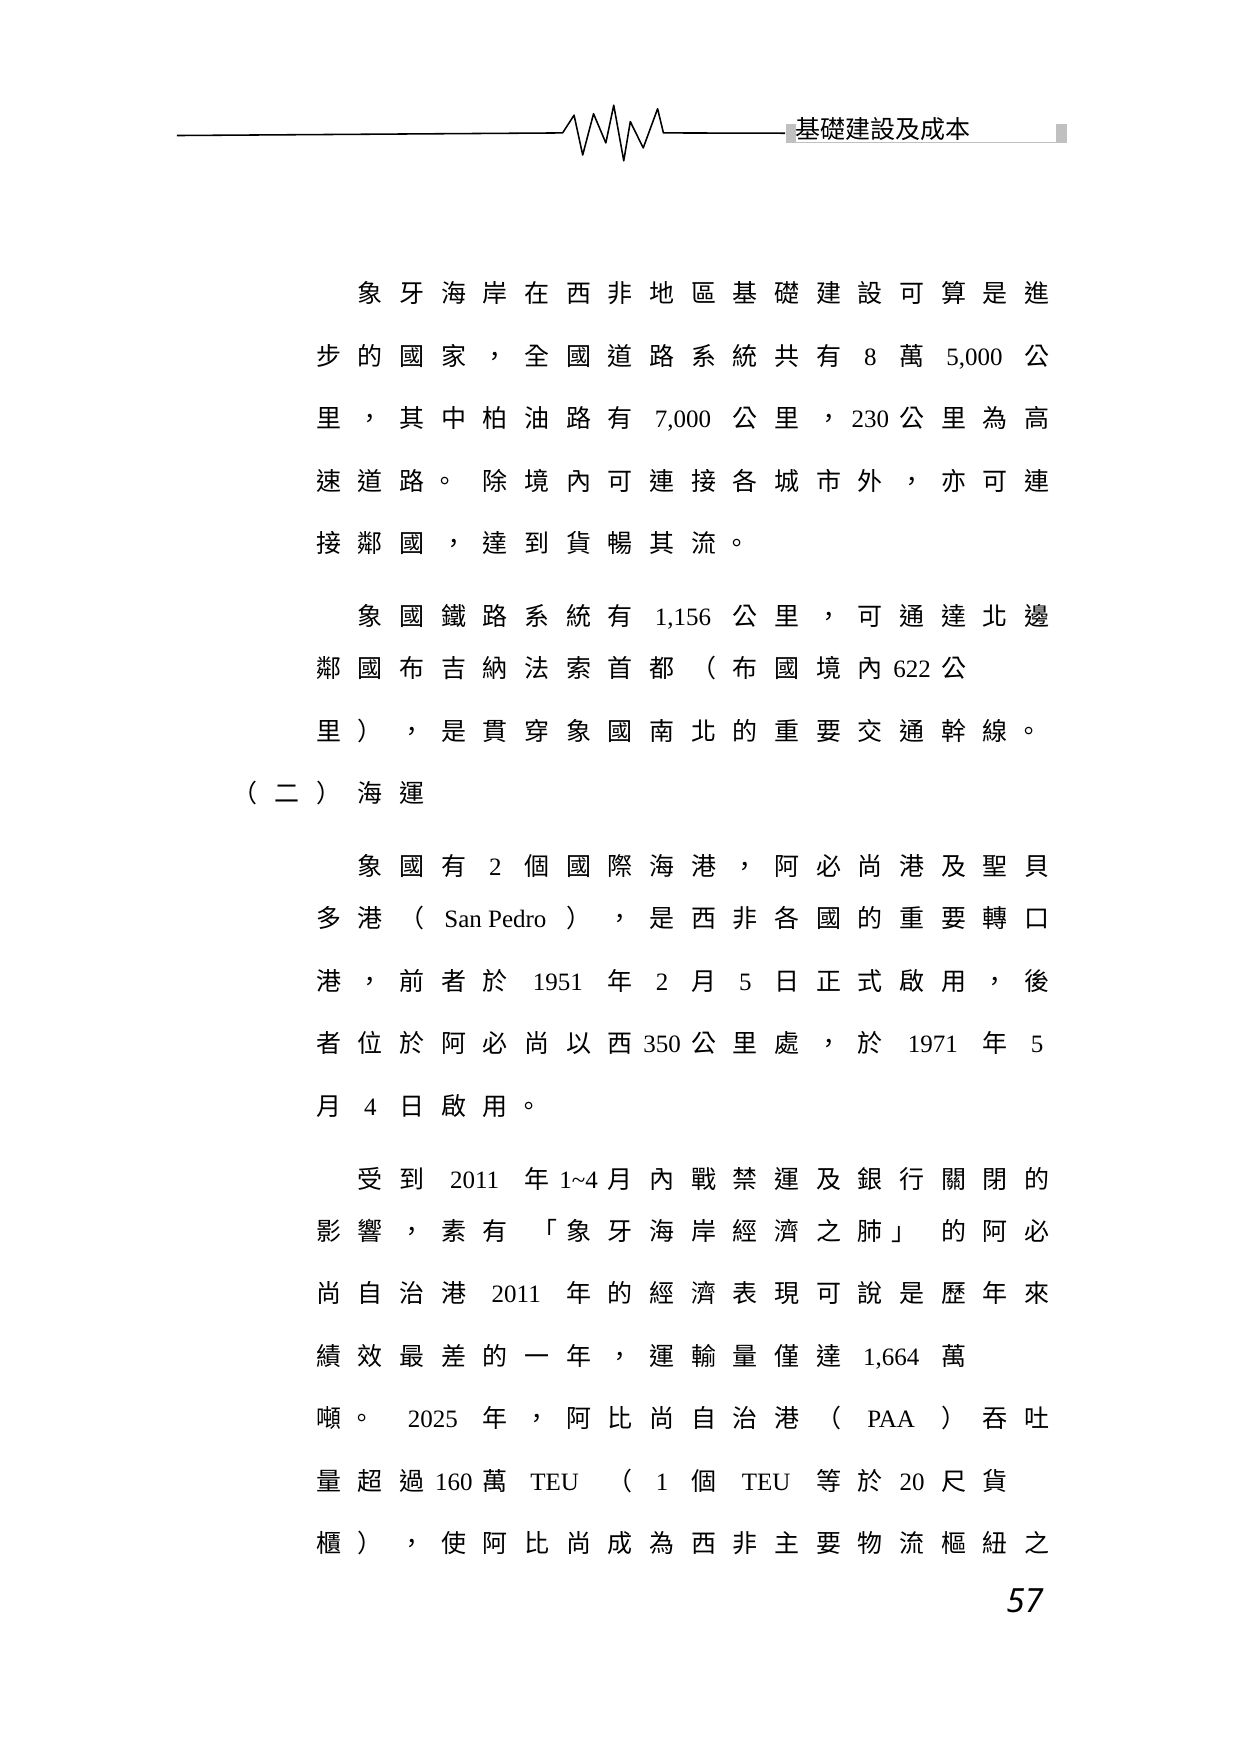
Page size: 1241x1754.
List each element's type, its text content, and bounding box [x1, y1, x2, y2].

text 受到2011年1~4月內戰禁運及銀行關閉的影響，素有「象牙海岸經濟之肺」的阿必尚自治港2011年的經濟表現可說是歷年來績效最差的一年，運輸量僅達1,664萬噸。2025年，阿比尚自治港（PAA）吞吐量超過160萬TEU （1個TEU等於20尺貨櫃），使阿比尚成為西非主要物流樞紐之 [281, 1125, 1058, 1563]
text （二）海運 [207, 750, 1058, 813]
text 象國有2個國際海港，阿必尚港及聖貝多港（San Pedro），是西非各國的重要轉口港，前者於1951年2月5日正式啟用，後者位於阿必尚以西350公里處，於1971年5月4日啟用。 [281, 813, 1058, 1125]
text 象國鐵路系統有1,156公里，可通達北邊鄰國布吉納法索首都（布國境內622公里），是貫穿象國南北的重要交通幹線。 [281, 563, 1058, 750]
text 象牙海岸在西非地區基礎建設可算是進步的國家，全國道路系統共有8萬5,000公里，其中柏油路有7,000公里，230公里為高速道路。除境內可連接各城市外，亦可連接鄰國，達到貨暢其流。 [281, 250, 1058, 563]
